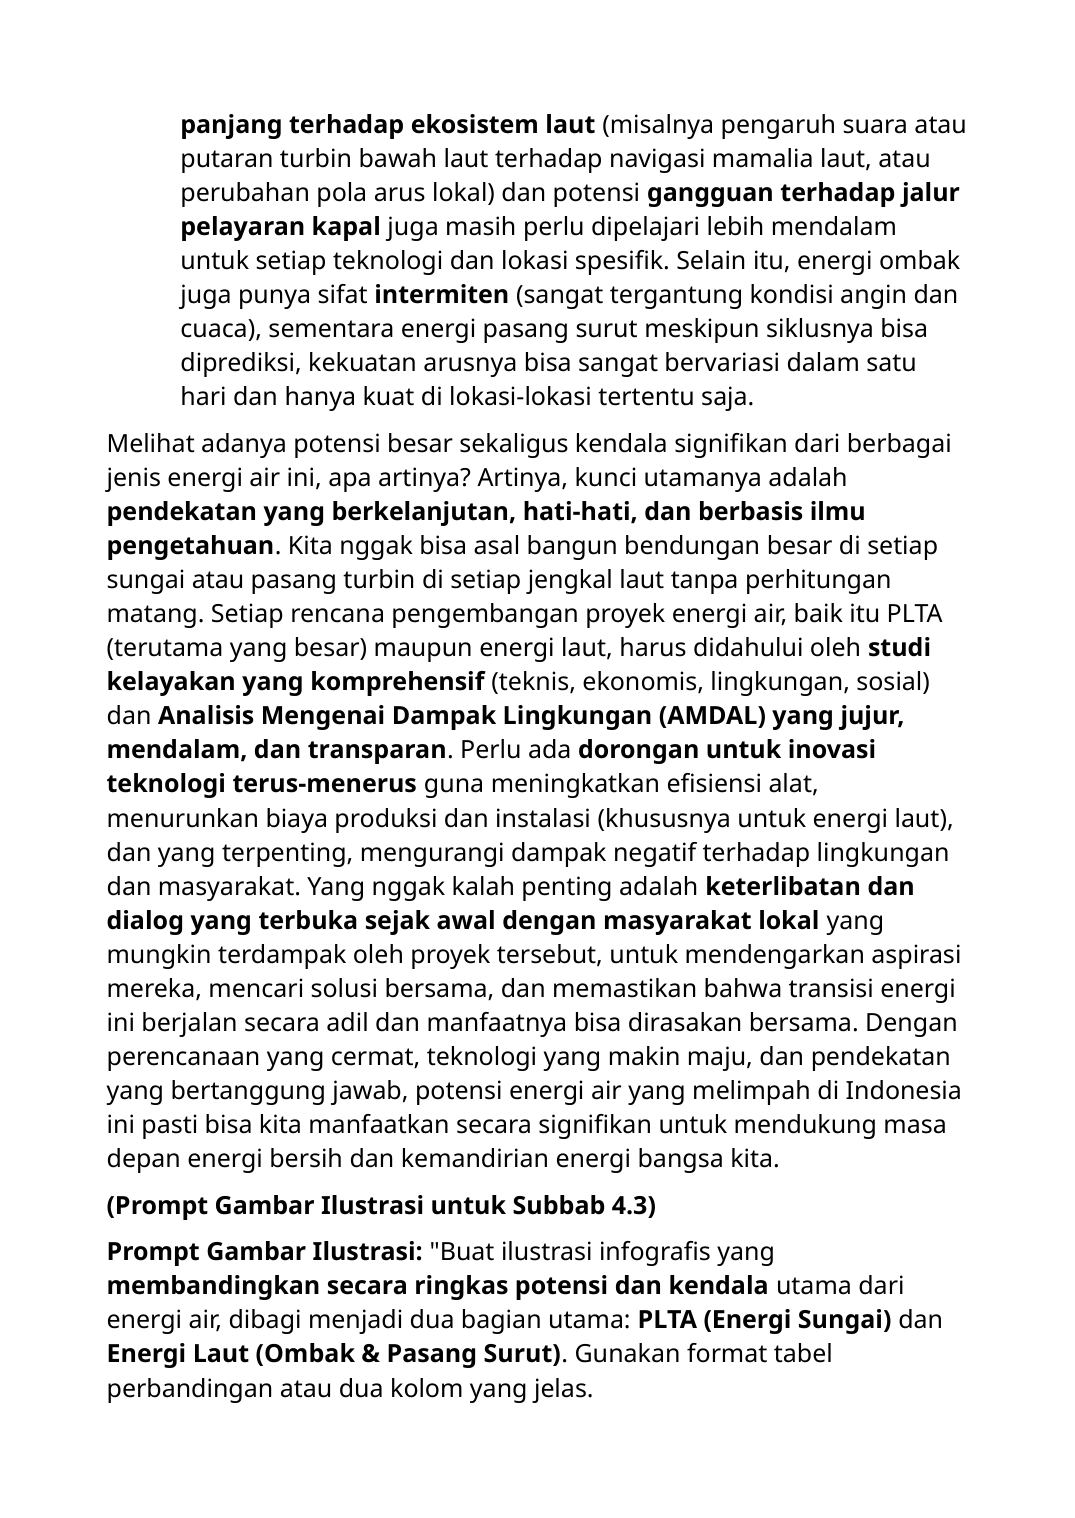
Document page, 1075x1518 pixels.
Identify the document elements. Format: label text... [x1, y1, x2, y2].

list panjang terhadap ekosistem laut (misalnya pengaruh suara atau putaran turbin bawah laut terhadap navigasi mamalia laut, atau perubahan pola arus lokal) dan potensi gangguan terhadap jalur pelayaran kapal juga masih perlu dipelajari lebih mendalam untuk setiap teknologi dan lokasi spesifik. Selain itu, energi ombak juga punya sifat intermiten (sangat tergantung kondisi angin dan cuaca), sementara energi pasang surut meskipun siklusnya bisa diprediksi, kekuatan arusnya bisa sangat bervariasi dalam satu hari dan hanya kuat di lokasi-lokasi tertentu saja. [151, 106, 968, 413]
text (Prompt Gambar Ilustrasi untuk Subbab 4.3) [106, 1187, 968, 1221]
text Melihat adanya potensi besar sekaligus kendala signifikan dari berbagai jenis energi air ini, apa artinya? Artinya, kunci utamanya adalah pendekatan yang berkelanjutan, hati-hati, dan berbasis ilmu pengetahuan. Kita nggak bisa asal bangun bendungan besar di setiap sungai atau pasang turbin di setiap jengkal laut tanpa perhitungan matang. Setiap rencana pengembangan proyek energi air, baik itu PLTA (terutama yang besar) maupun energi laut, harus didahului oleh studi kelayakan yang komprehensif (teknis, ekonomis, lingkungan, sosial) dan Analisis Mengenai Dampak Lingkungan (AMDAL) yang jujur, mendalam, dan transparan. Perlu ada dorongan untuk inovasi teknologi terus-menerus guna meningkatkan efisiensi alat, menurunkan biaya produksi dan instalasi (khususnya untuk energi laut), dan yang terpenting, mengurangi dampak negatif terhadap lingkungan dan masyarakat. Yang nggak kalah penting adalah keterlibatan dan dialog yang terbuka sejak awal dengan masyarakat lokal yang mungkin terdampak oleh proyek tersebut, untuk mendengarkan aspirasi mereka, mencari solusi bersama, dan memastikan bahwa transisi energi ini berjalan secara adil dan manfaatnya bisa dirasakan bersama. Dengan perencanaan yang cermat, teknologi yang makin maju, dan pendekatan yang bertanggung jawab, potensi energi air yang melimpah di Indonesia ini pasti bisa kita manfaatkan secara signifikan untuk mendukung masa depan energi bersih dan kemandirian energi bangsa kita. [106, 426, 968, 1175]
text Prompt Gambar Ilustrasi: "Buat ilustrasi infografis yang membandingkan secara ringkas potensi dan kendala utama dari energi air, dibagi menjadi dua bagian utama: PLTA (Energi Sungai) dan Energi Laut (Ombak & Pasang Surut). Gunakan format tabel perbandingan atau dua kolom yang jelas. [106, 1234, 968, 1404]
